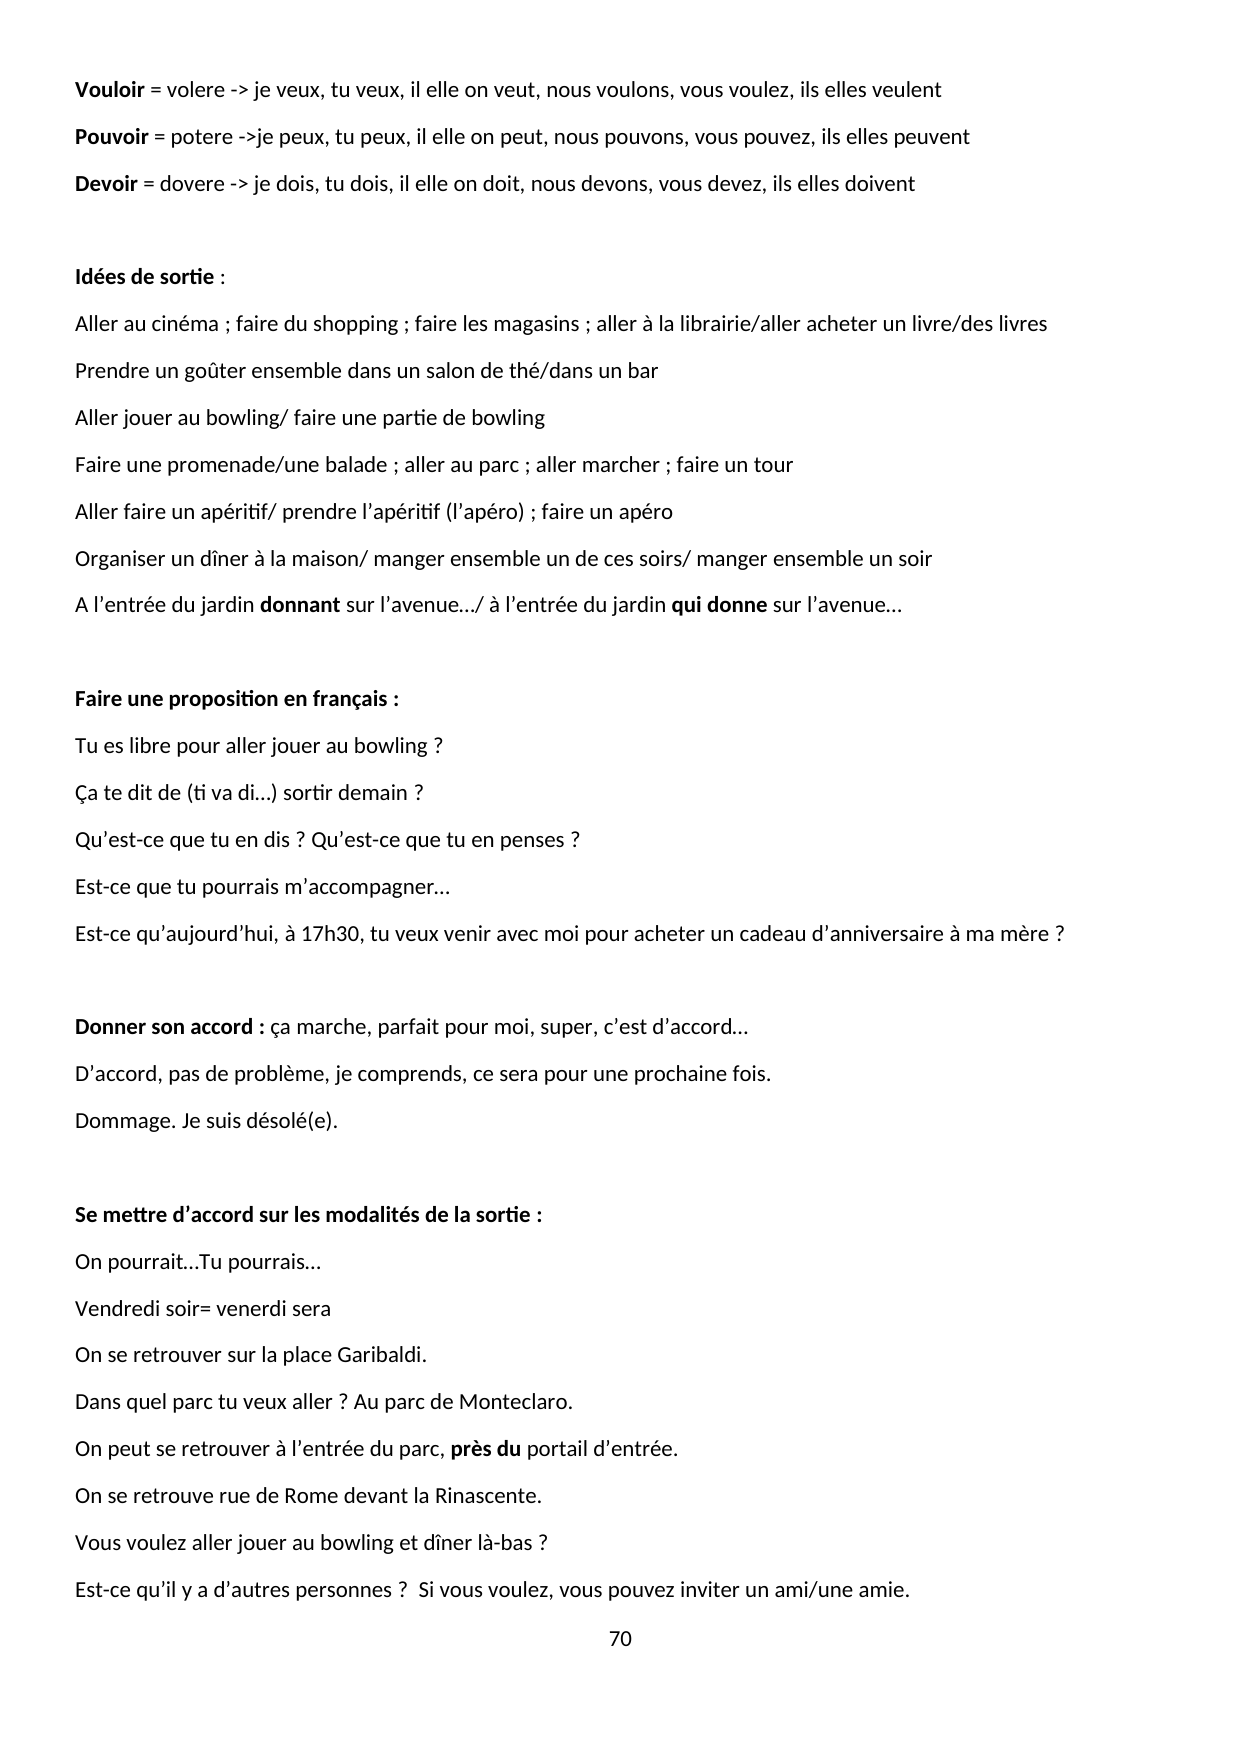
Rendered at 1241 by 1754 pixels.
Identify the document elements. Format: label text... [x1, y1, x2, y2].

text A l’entrée du jardin donnant sur l’avenue…/ à l’entrée du jardin qui donne sur l’avenue… [75, 591, 1165, 619]
text Aller faire un apéritif/ prendre l’apéritif (l’apéro) ; faire un apéro [75, 497, 1165, 525]
text Idées de sortie : [75, 262, 1165, 291]
text Organiser un dîner à la maison/ manger ensemble un de ces soirs/ manger ensemble un soir [75, 544, 1165, 572]
text Vouloir = volere -> je veux, tu veux, il elle on veut, nous voulons, vous voulez, ils elles veulent [75, 75, 1165, 103]
text Est-ce qu’aujourd’hui, à 17h30, tu veux venir avec moi pour acheter un cadeau d’anniversaire à ma mère ? [75, 919, 1165, 947]
text D’accord, pas de problème, je comprends, ce sera pour une prochaine fois. [75, 1059, 1165, 1087]
text Ça te dit de (ti va di…) sortir demain ? [75, 778, 1165, 806]
text Tu es libre pour aller jouer au bowling ? [75, 731, 1165, 759]
text Aller jouer au bowling/ faire une partie de bowling [75, 403, 1165, 431]
text On pourrait…Tu pourrais… [75, 1247, 1165, 1275]
text Devoir = dovere -> je dois, tu dois, il elle on doit, nous devons, vous devez, ils elles doivent [75, 169, 1165, 197]
text Donner son accord : ça marche, parfait pour moi, super, c’est d’accord… [75, 1012, 1165, 1041]
text Dans quel parc tu veux aller ? Au parc de Monteclaro. [75, 1387, 1165, 1416]
text Est-ce qu’il y a d’autres personnes ? Si vous voulez, vous pouvez inviter un ami/une amie. [75, 1575, 1165, 1603]
text Aller au cinéma ; faire du shopping ; faire les magasins ; aller à la librairie/aller acheter un livre/des livres [75, 309, 1165, 337]
text On se retrouve rue de Rome devant la Rinascente. [75, 1481, 1165, 1509]
text Se mettre d’accord sur les modalités de la sortie : [75, 1200, 1165, 1228]
text Vendredi soir= venerdi sera [75, 1294, 1165, 1322]
text Qu’est-ce que tu en dis ? Qu’est-ce que tu en penses ? [75, 825, 1165, 853]
text Pouvoir = potere ->je peux, tu peux, il elle on peut, nous pouvons, vous pouvez, ils elles peuvent [75, 122, 1165, 150]
text On se retrouver sur la place Garibaldi. [75, 1341, 1165, 1369]
text Est-ce que tu pourrais m’accompagner… [75, 872, 1165, 900]
text Vous voulez aller jouer au bowling et dîner là-bas ? [75, 1528, 1165, 1556]
text Faire une proposition en français : [75, 684, 1165, 712]
text On peut se retrouver à l’entrée du parc, près du portail d’entrée. [75, 1434, 1165, 1462]
text Faire une promenade/une balade ; aller au parc ; aller marcher ; faire un tour [75, 450, 1165, 478]
text Prendre un goûter ensemble dans un salon de thé/dans un bar [75, 356, 1165, 384]
text Dommage. Je suis désolé(e). [75, 1106, 1165, 1134]
